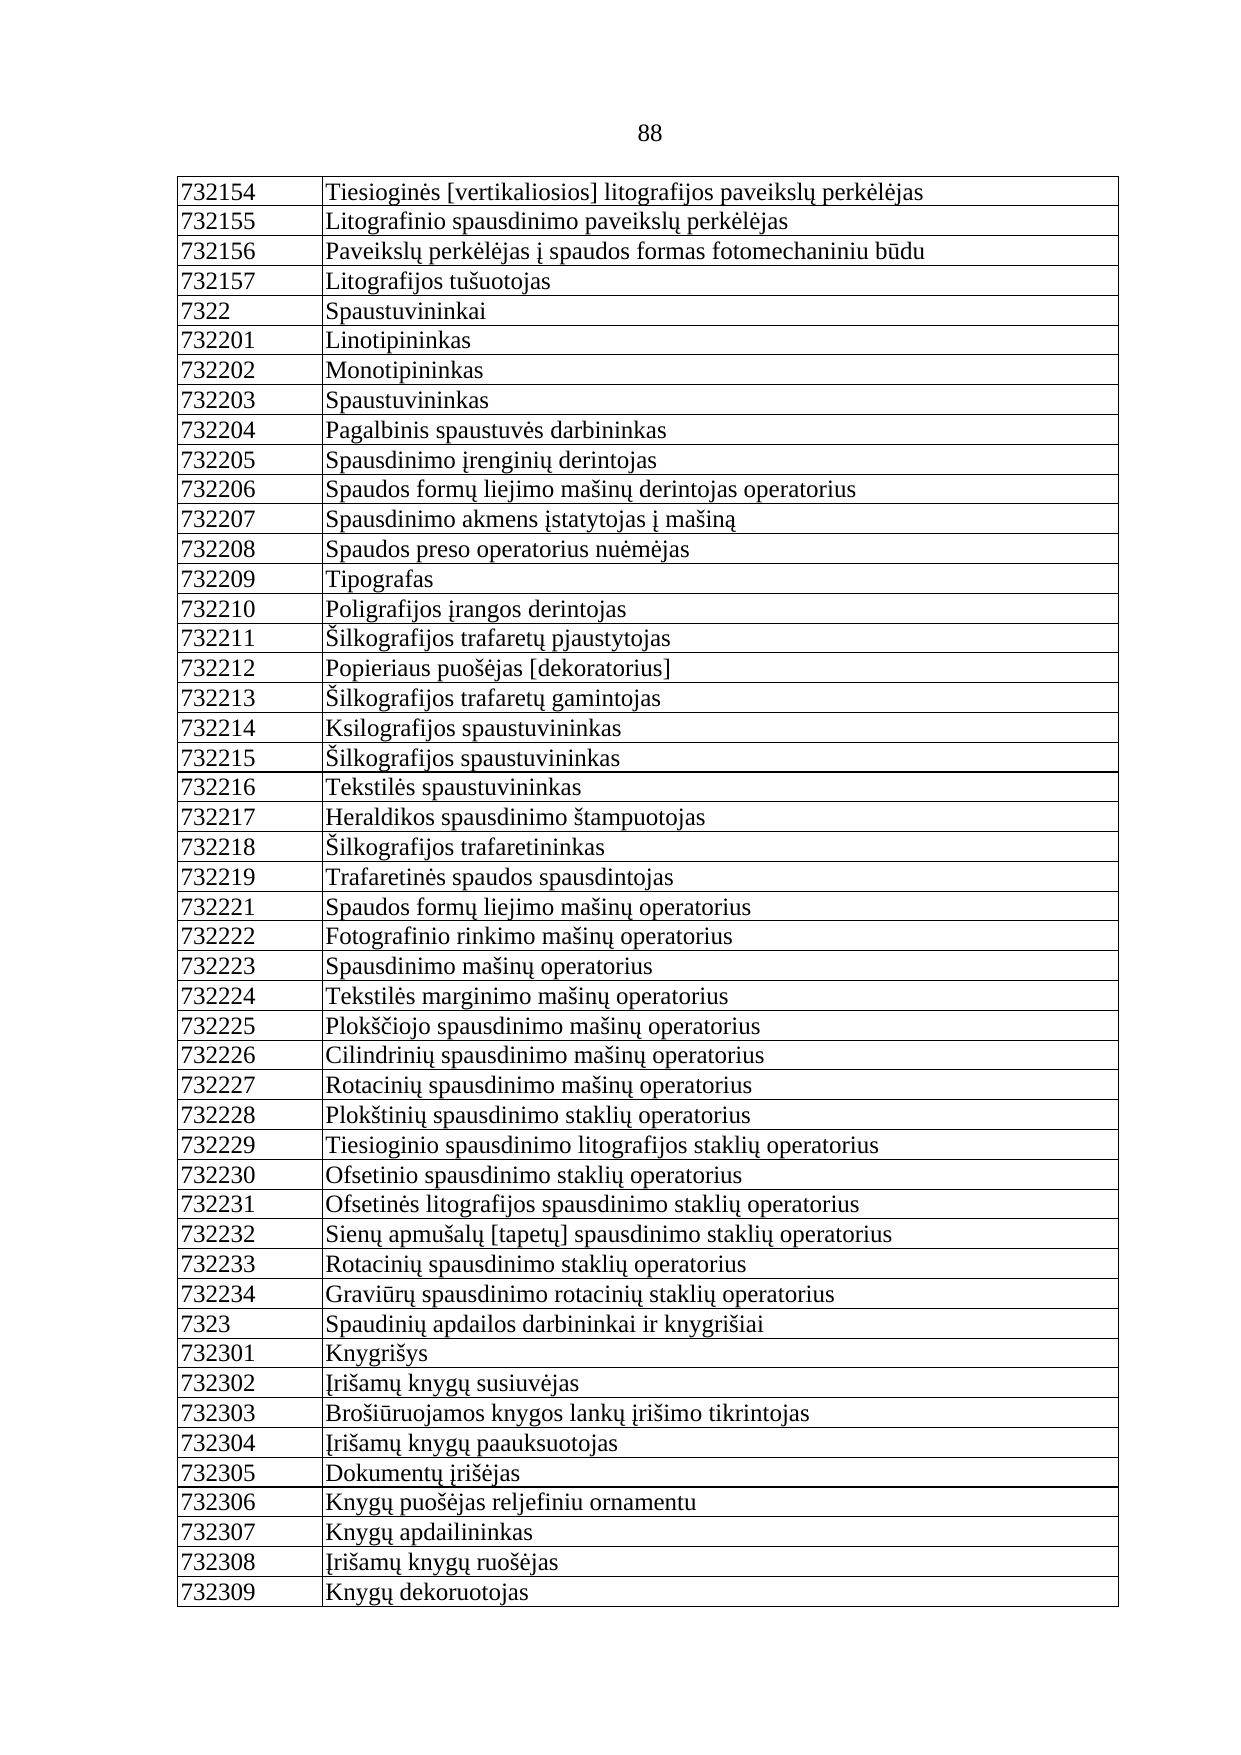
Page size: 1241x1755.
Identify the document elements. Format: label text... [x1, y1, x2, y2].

table_cell Knygų dekoruotojas [323, 1577, 1118, 1606]
table_cell 732206 [178, 475, 322, 503]
table_cell 732224 [178, 981, 322, 1010]
table_cell 732304 [178, 1428, 322, 1457]
table_cell 732221 [178, 892, 322, 920]
table_cell Linotipininkas [323, 326, 1118, 354]
table_cell Tekstilės spaustuvininkas [323, 773, 1118, 801]
table_cell 732207 [178, 504, 322, 533]
table_cell Tiesioginės [vertikaliosios] litografijos paveikslų perkėlėjas [323, 177, 1118, 205]
table_cell Knygrišys [323, 1339, 1118, 1367]
table_cell 732213 [178, 683, 322, 712]
table_cell Spaustuvininkai [323, 296, 1118, 324]
table_cell 732201 [178, 326, 322, 354]
table_cell Spaustuvininkas [323, 385, 1118, 414]
table_cell Tekstilės marginimo mašinų operatorius [323, 981, 1118, 1010]
table_cell Įrišamų knygų ruošėjas [323, 1547, 1118, 1576]
table_cell Ksilografijos spaustuvininkas [323, 713, 1118, 742]
table_cell Įrišamų knygų paauksuotojas [323, 1428, 1118, 1457]
table_cell 732209 [178, 564, 322, 593]
table_cell 732301 [178, 1339, 322, 1367]
table_cell Plokščiojo spausdinimo mašinų operatorius [323, 1011, 1118, 1039]
table_cell Šilkografijos trafaretų pjaustytojas [323, 624, 1118, 652]
table_cell Rotacinių spausdinimo staklių operatorius [323, 1249, 1118, 1278]
table_cell 732205 [178, 445, 322, 473]
table_cell 732210 [178, 594, 322, 622]
table_cell Paveikslų perkėlėjas į spaudos formas fotomechaniniu būdu [323, 236, 1118, 265]
table_cell 732302 [178, 1368, 322, 1397]
table_cell 732215 [178, 743, 322, 771]
table_cell Litografinio spausdinimo paveikslų perkėlėjas [323, 206, 1118, 235]
table_cell 732154 [178, 177, 322, 205]
table_cell 732233 [178, 1249, 322, 1278]
table_cell Graviūrų spausdinimo rotacinių staklių operatorius [323, 1279, 1118, 1308]
table_cell 732308 [178, 1547, 322, 1576]
table_cell 732212 [178, 653, 322, 682]
table_cell Šilkografijos trafaretų gamintojas [323, 683, 1118, 712]
table_cell Poligrafijos įrangos derintojas [323, 594, 1118, 622]
table_cell 732309 [178, 1577, 322, 1606]
table_cell Ofsetinio spausdinimo staklių operatorius [323, 1160, 1118, 1188]
table_cell Spaudos formų liejimo mašinų derintojas operatorius [323, 475, 1118, 503]
table_cell 732229 [178, 1130, 322, 1159]
table_cell Plokštinių spausdinimo staklių operatorius [323, 1100, 1118, 1129]
table_cell Rotacinių spausdinimo mašinų operatorius [323, 1070, 1118, 1099]
table_cell Šilkografijos spaustuvininkas [323, 743, 1118, 771]
table_cell 732157 [178, 266, 322, 295]
table_cell 732225 [178, 1011, 322, 1039]
table_cell 732226 [178, 1041, 322, 1069]
table_cell 732211 [178, 624, 322, 652]
table_cell 732227 [178, 1070, 322, 1099]
table_cell 732305 [178, 1458, 322, 1486]
table_cell Pagalbinis spaustuvės darbininkas [323, 415, 1118, 444]
table_cell Spaudos preso operatorius nuėmėjas [323, 534, 1118, 563]
table_cell Tipografas [323, 564, 1118, 593]
table_cell 732219 [178, 862, 322, 891]
table_cell Spausdinimo mašinų operatorius [323, 951, 1118, 980]
table_cell Litografijos tušuotojas [323, 266, 1118, 295]
table_cell 732232 [178, 1219, 322, 1248]
table_cell Šilkografijos trafaretininkas [323, 832, 1118, 861]
table_cell 732204 [178, 415, 322, 444]
table_cell 732208 [178, 534, 322, 563]
table_cell Spausdinimo akmens įstatytojas į mašiną [323, 504, 1118, 533]
table_cell 732307 [178, 1517, 322, 1546]
table_cell Dokumentų įrišėjas [323, 1458, 1118, 1486]
table_cell Trafaretinės spaudos spausdintojas [323, 862, 1118, 891]
table_cell 732231 [178, 1190, 322, 1218]
table_cell Brošiūruojamos knygos lankų įrišimo tikrintojas [323, 1398, 1118, 1427]
table_cell Fotografinio rinkimo mašinų operatorius [323, 921, 1118, 950]
table_cell Popieriaus puošėjas [dekoratorius] [323, 653, 1118, 682]
table_cell 732156 [178, 236, 322, 265]
table_cell 732217 [178, 802, 322, 831]
table_cell Įrišamų knygų susiuvėjas [323, 1368, 1118, 1397]
table_cell Ofsetinės litografijos spausdinimo staklių operatorius [323, 1190, 1118, 1218]
table_cell Spausdinimo įrenginių derintojas [323, 445, 1118, 473]
table_cell Knygų apdailininkas [323, 1517, 1118, 1546]
table_cell 732303 [178, 1398, 322, 1427]
table_cell 732230 [178, 1160, 322, 1188]
table_cell Heraldikos spausdinimo štampuotojas [323, 802, 1118, 831]
table_cell 732223 [178, 951, 322, 980]
table_cell 732234 [178, 1279, 322, 1308]
table_cell Cilindrinių spausdinimo mašinų operatorius [323, 1041, 1118, 1069]
table_cell Spaudos formų liejimo mašinų operatorius [323, 892, 1118, 920]
table_cell Knygų puošėjas reljefiniu ornamentu [323, 1488, 1118, 1516]
table_cell 732228 [178, 1100, 322, 1129]
table_cell 732216 [178, 773, 322, 801]
table_cell Tiesioginio spausdinimo litografijos staklių operatorius [323, 1130, 1118, 1159]
table_cell Spaudinių apdailos darbininkai ir knygrišiai [323, 1309, 1118, 1337]
table_cell 7322 [178, 296, 322, 324]
table_cell 732214 [178, 713, 322, 742]
table_cell 732306 [178, 1488, 322, 1516]
table_cell 732222 [178, 921, 322, 950]
table_cell 732203 [178, 385, 322, 414]
table_cell Sienų apmušalų [tapetų] spausdinimo staklių operatorius [323, 1219, 1118, 1248]
table_cell 732155 [178, 206, 322, 235]
table_cell 732202 [178, 355, 322, 384]
table_cell 732218 [178, 832, 322, 861]
table_cell Monotipininkas [323, 355, 1118, 384]
table_cell 7323 [178, 1309, 322, 1337]
